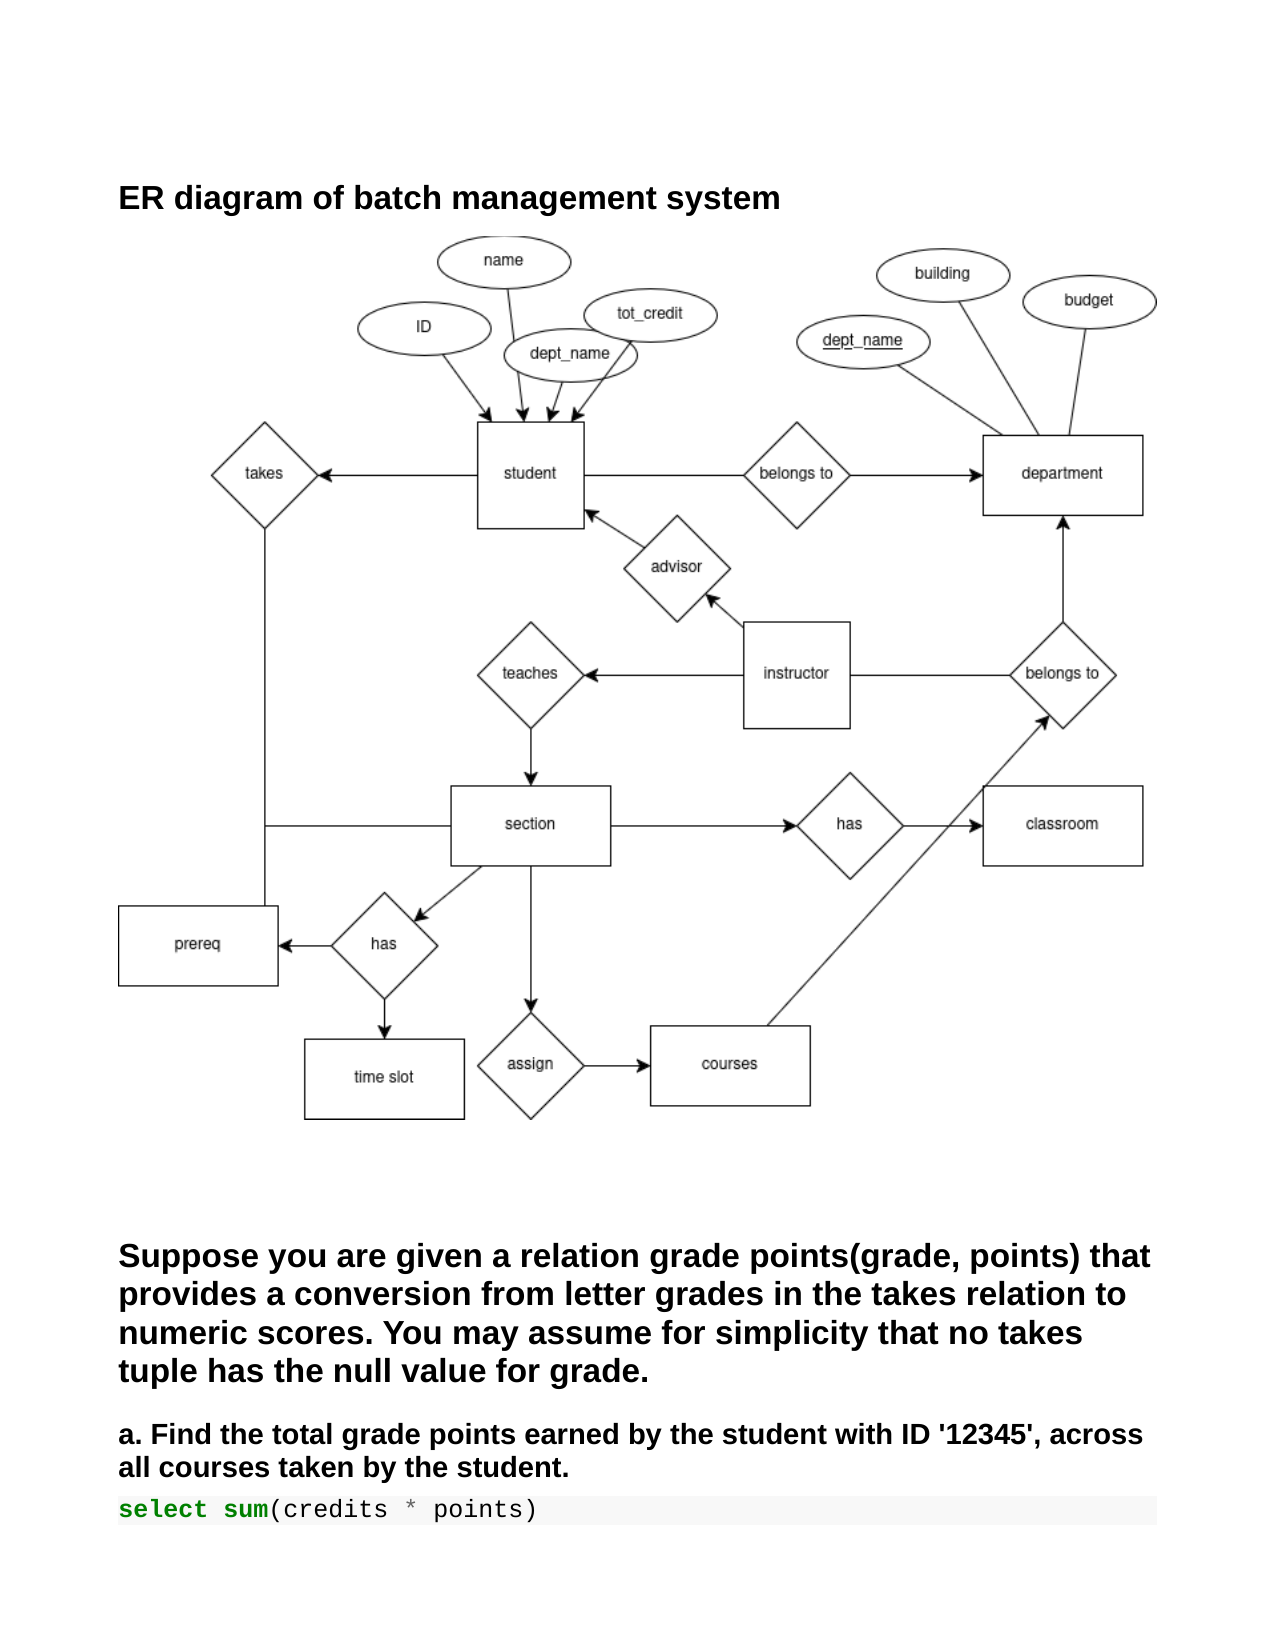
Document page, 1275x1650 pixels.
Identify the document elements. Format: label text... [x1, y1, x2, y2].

text select sum(credits * points) [118, 1496, 1157, 1525]
picture [118, 236, 1157, 1120]
subtitle ER diagram of batch management system [118, 178, 1157, 217]
subtitle Suppose you are given a relation grade points(grade, points) that provides a conversion from letter grades in the takes relation to numeric scores. You may assume for simplicity that no takes tuple has the null value for grade. [118, 1236, 1157, 1390]
subtitle a. Find the total grade points earned by the student with ID '12345', across all courses taken by the student. [118, 1417, 1157, 1484]
